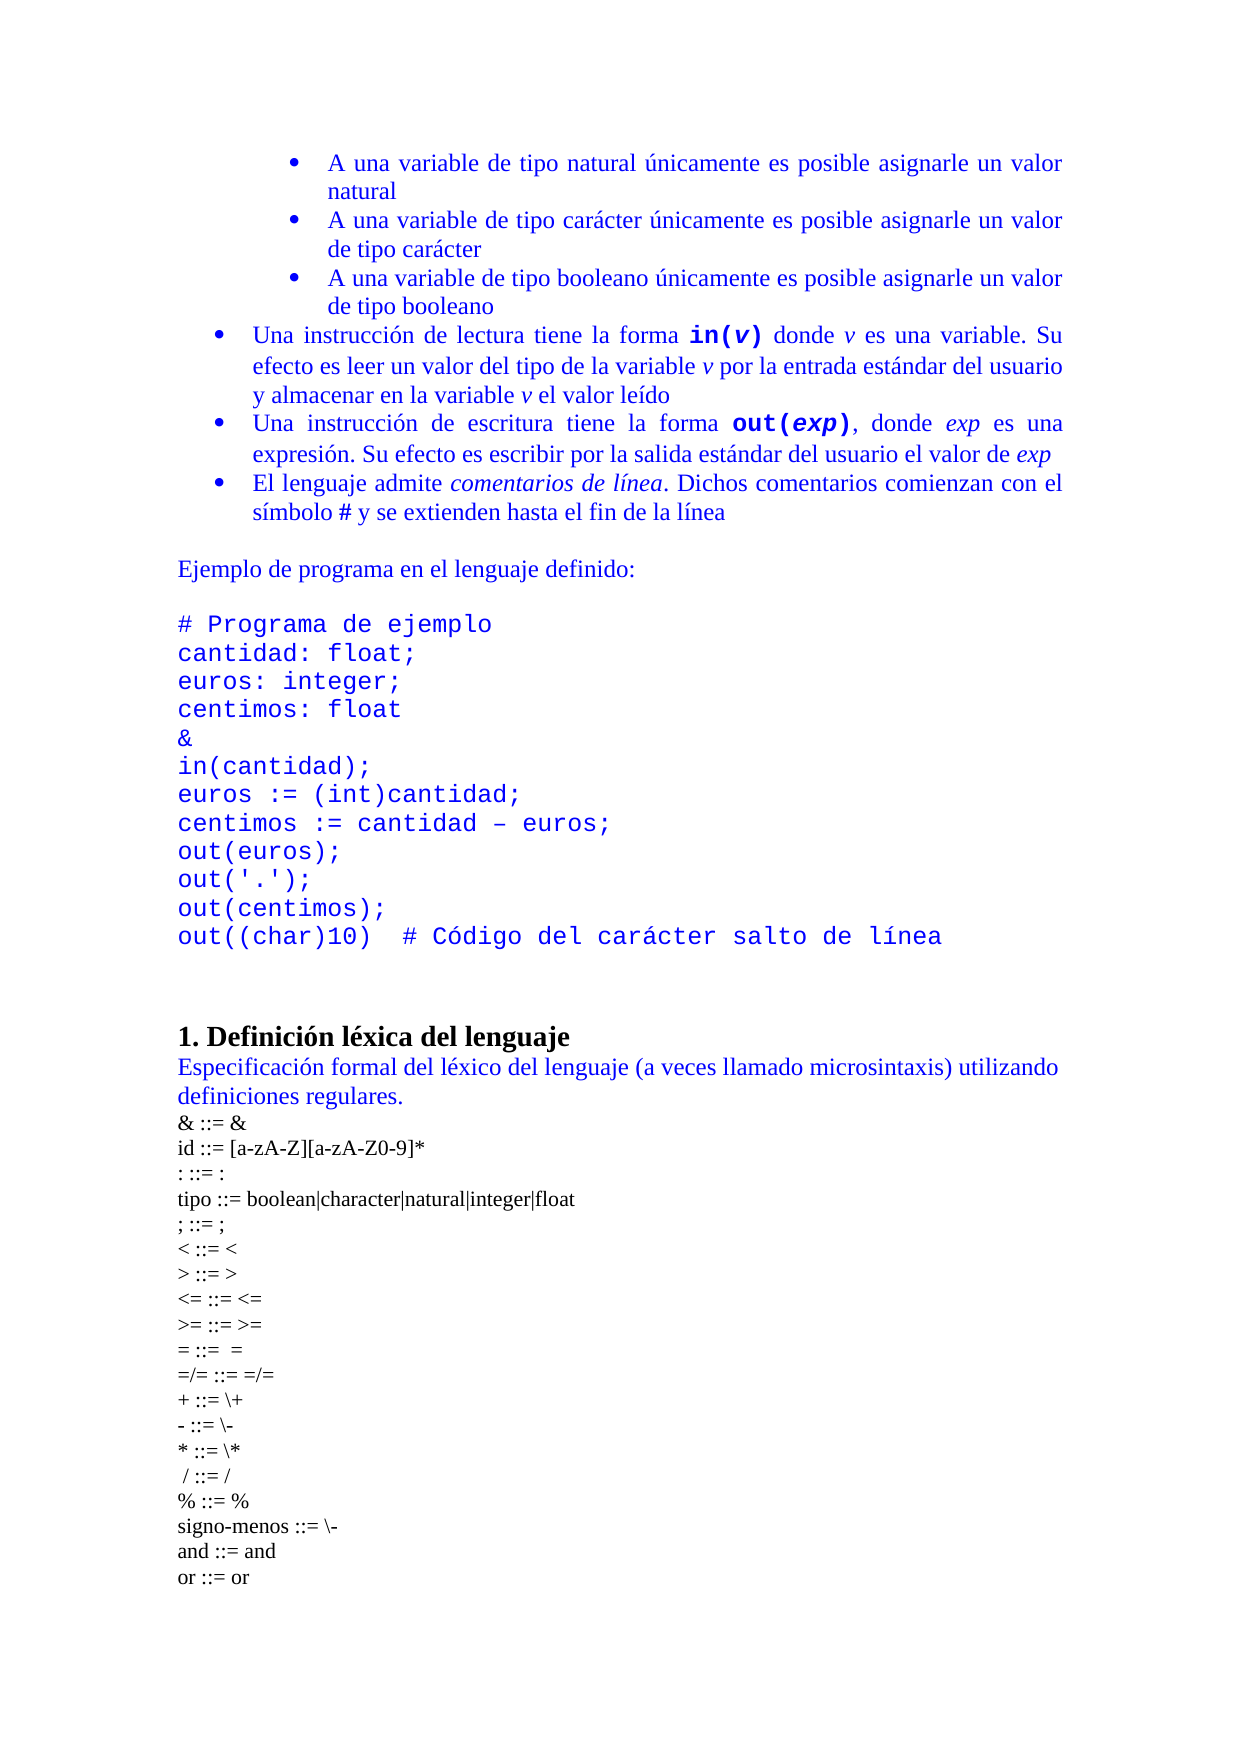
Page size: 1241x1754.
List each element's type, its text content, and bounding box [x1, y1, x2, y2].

text signo-menos ::= \- [177, 1513, 1063, 1538]
text centimos: float [177, 697, 1063, 725]
text =/= ::= =/= [177, 1362, 1063, 1387]
text < ::= < [177, 1236, 1063, 1261]
text and ::= and [177, 1538, 1063, 1564]
list El lenguaje admite comentarios de línea. Dichos comentarios comienzan con el símbolo # y se extienden hasta el fin de la línea [215, 468, 1063, 526]
text out(centimos); [177, 895, 1063, 923]
text & [177, 725, 1063, 753]
text id ::= [a-zA-Z][a-zA-Z0-9]* [177, 1135, 1063, 1160]
text centimos := cantidad – euros; [177, 810, 1063, 838]
list A una variable de tipo booleano únicamente es posible asignarle un valor de tipo booleano [290, 263, 1063, 320]
text Ejemplo de programa en el lenguaje definido: [177, 554, 1063, 583]
text # Programa de ejemplo [177, 612, 1063, 640]
list Una instrucción de escritura tiene la forma out(exp), donde exp es una expresión. Su efecto es escribir por la salida estándar del usuario el valor de exp [215, 408, 1063, 468]
list A una variable de tipo carácter únicamente es posible asignarle un valor de tipo carácter [290, 205, 1063, 263]
text % ::= % [177, 1488, 1063, 1513]
text & ::= & [177, 1110, 1063, 1135]
text or ::= or [177, 1564, 1063, 1589]
text * ::= \* [177, 1438, 1063, 1463]
text in(cantidad); [177, 753, 1063, 782]
text euros := (int)cantidad; [177, 782, 1063, 810]
text ; ::= ; [177, 1211, 1063, 1236]
text - ::= \- [177, 1412, 1063, 1438]
text 1. Definición léxica del lenguaje [177, 1019, 1063, 1052]
text euros: integer; [177, 668, 1063, 697]
text = ::= = [177, 1337, 1063, 1362]
text : ::= : [177, 1160, 1063, 1186]
text <= ::= <= [177, 1286, 1063, 1312]
text out(euros); [177, 838, 1063, 867]
text > ::= > [177, 1261, 1063, 1286]
text Especificación formal del léxico del lenguaje (a veces llamado microsintaxis) utilizando definiciones regulares. [177, 1052, 1063, 1110]
list Una instrucción de lectura tiene la forma in(v) donde v es una variable. Su efecto es leer un valor del tipo de la variable v por la entrada estándar del usuario y almacenar en la variable v el valor leído [215, 320, 1063, 408]
text tipo ::= boolean|character|natural|integer|float [177, 1186, 1063, 1211]
text out((char)10) # Código del carácter salto de línea [177, 923, 1063, 952]
text out('.'); [177, 867, 1063, 895]
text + ::= \+ [177, 1387, 1063, 1412]
text cantidad: float; [177, 640, 1063, 668]
list A una variable de tipo natural únicamente es posible asignarle un valor natural [290, 148, 1063, 205]
text / ::= / [177, 1463, 1063, 1488]
text >= ::= >= [177, 1312, 1063, 1337]
